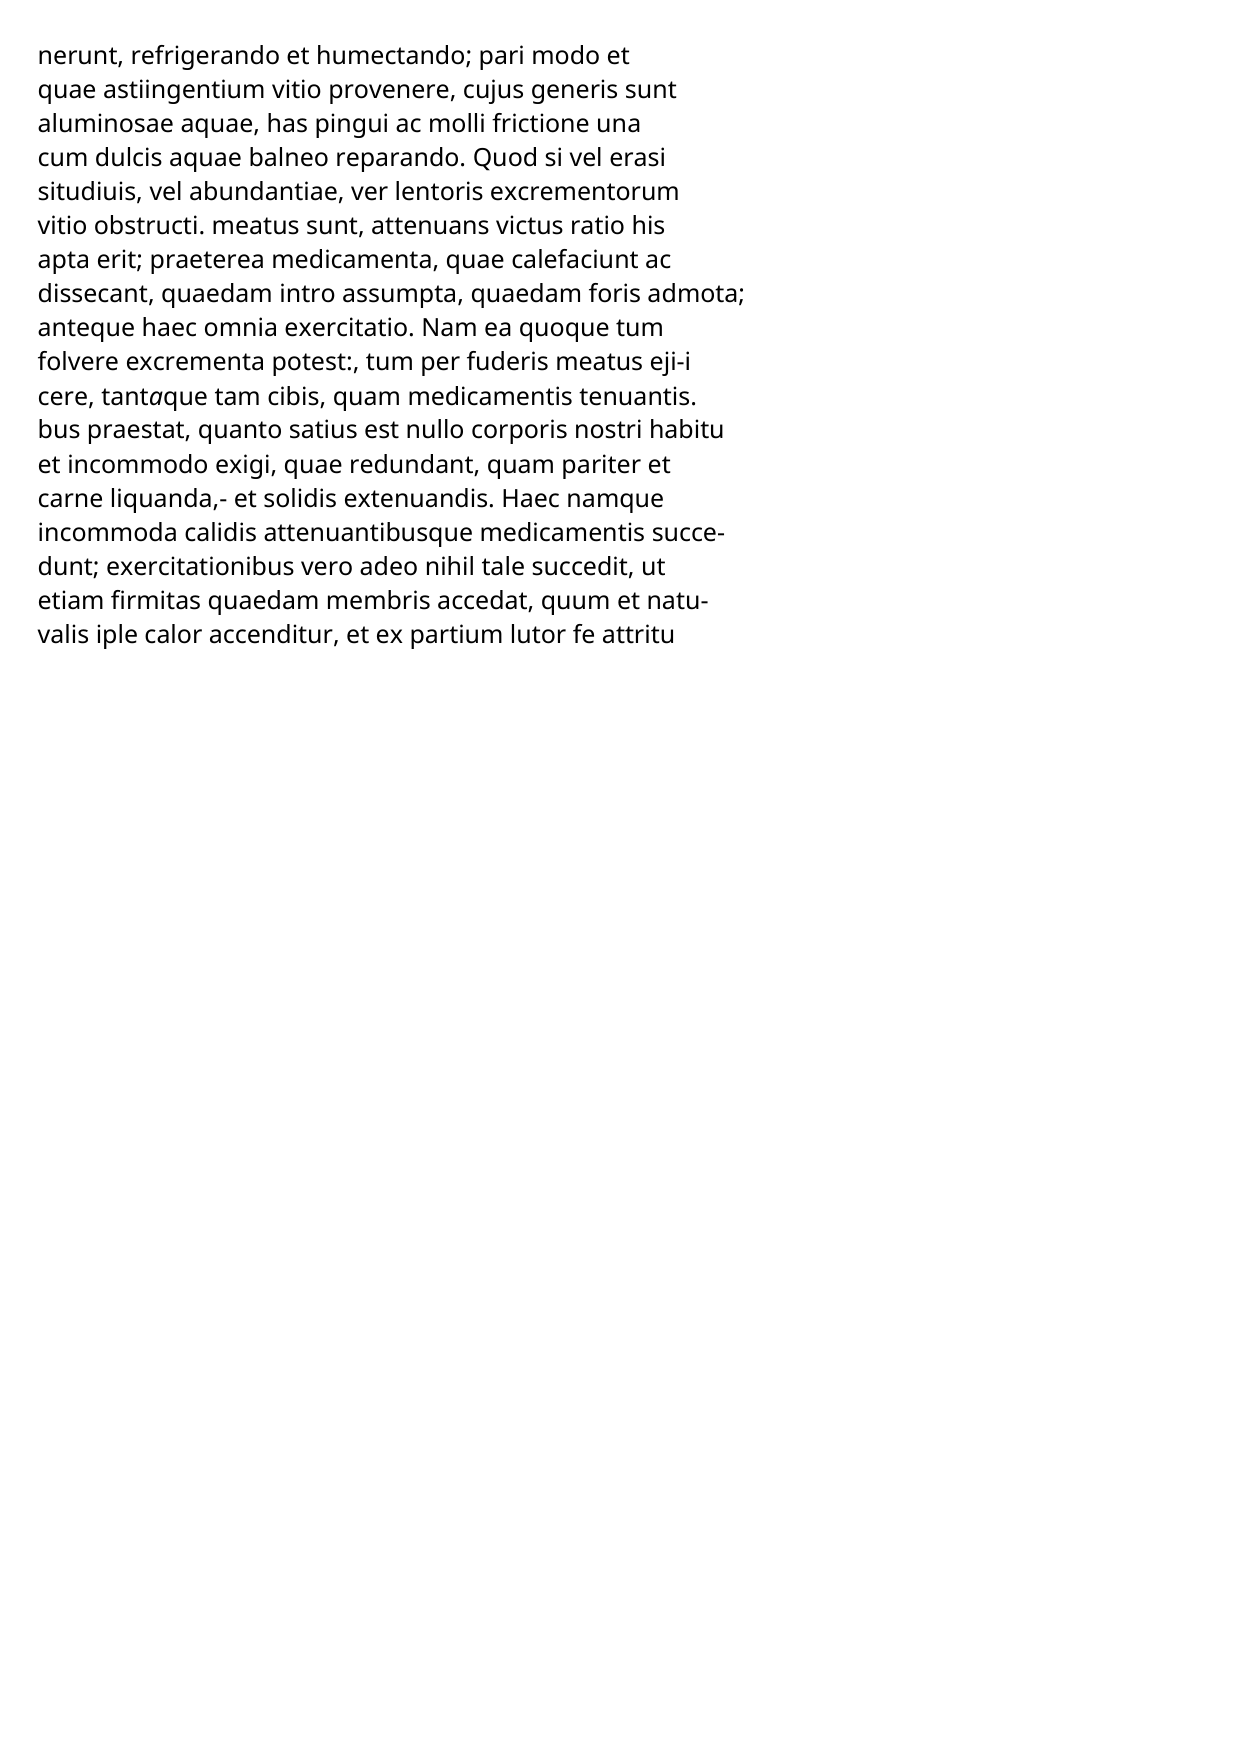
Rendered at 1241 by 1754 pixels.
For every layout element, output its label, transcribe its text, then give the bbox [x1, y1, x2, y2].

text nerunt, refrigerando et humectando; pari modo et quae astiingentium vitio provenere, cujus generis sunt aluminosae aquae, has pingui ac molli frictione una cum dulcis aquae balneo reparando. Quod si vel erasi situdiuis, vel abundantiae, ver lentoris excrementorum vitio obstructi. meatus sunt, attenuans victus ratio his apta erit; praeterea medicamenta, quae calefaciunt ac dissecant, quaedam intro assumpta, quaedam foris admota; anteque haec omnia exercitatio. Nam ea quoque tum folvere excrementa potest:, tum per fuderis meatus eji-i cere, tantaque tam cibis, quam medicamentis tenuantis. bus praestat, quanto satius est nullo corporis nostri habitu et incommodo exigi, quae redundant, quam pariter et carne liquanda,- et solidis extenuandis. Haec namque incommoda calidis attenuantibusque medicamentis succe- dunt; exercitationibus vero adeo nihil tale succedit, ut etiam firmitas quaedam membris accedat, quum et natu- valis iple calor accenditur, et ex partium lutor fe attritu [37, 37, 1203, 651]
